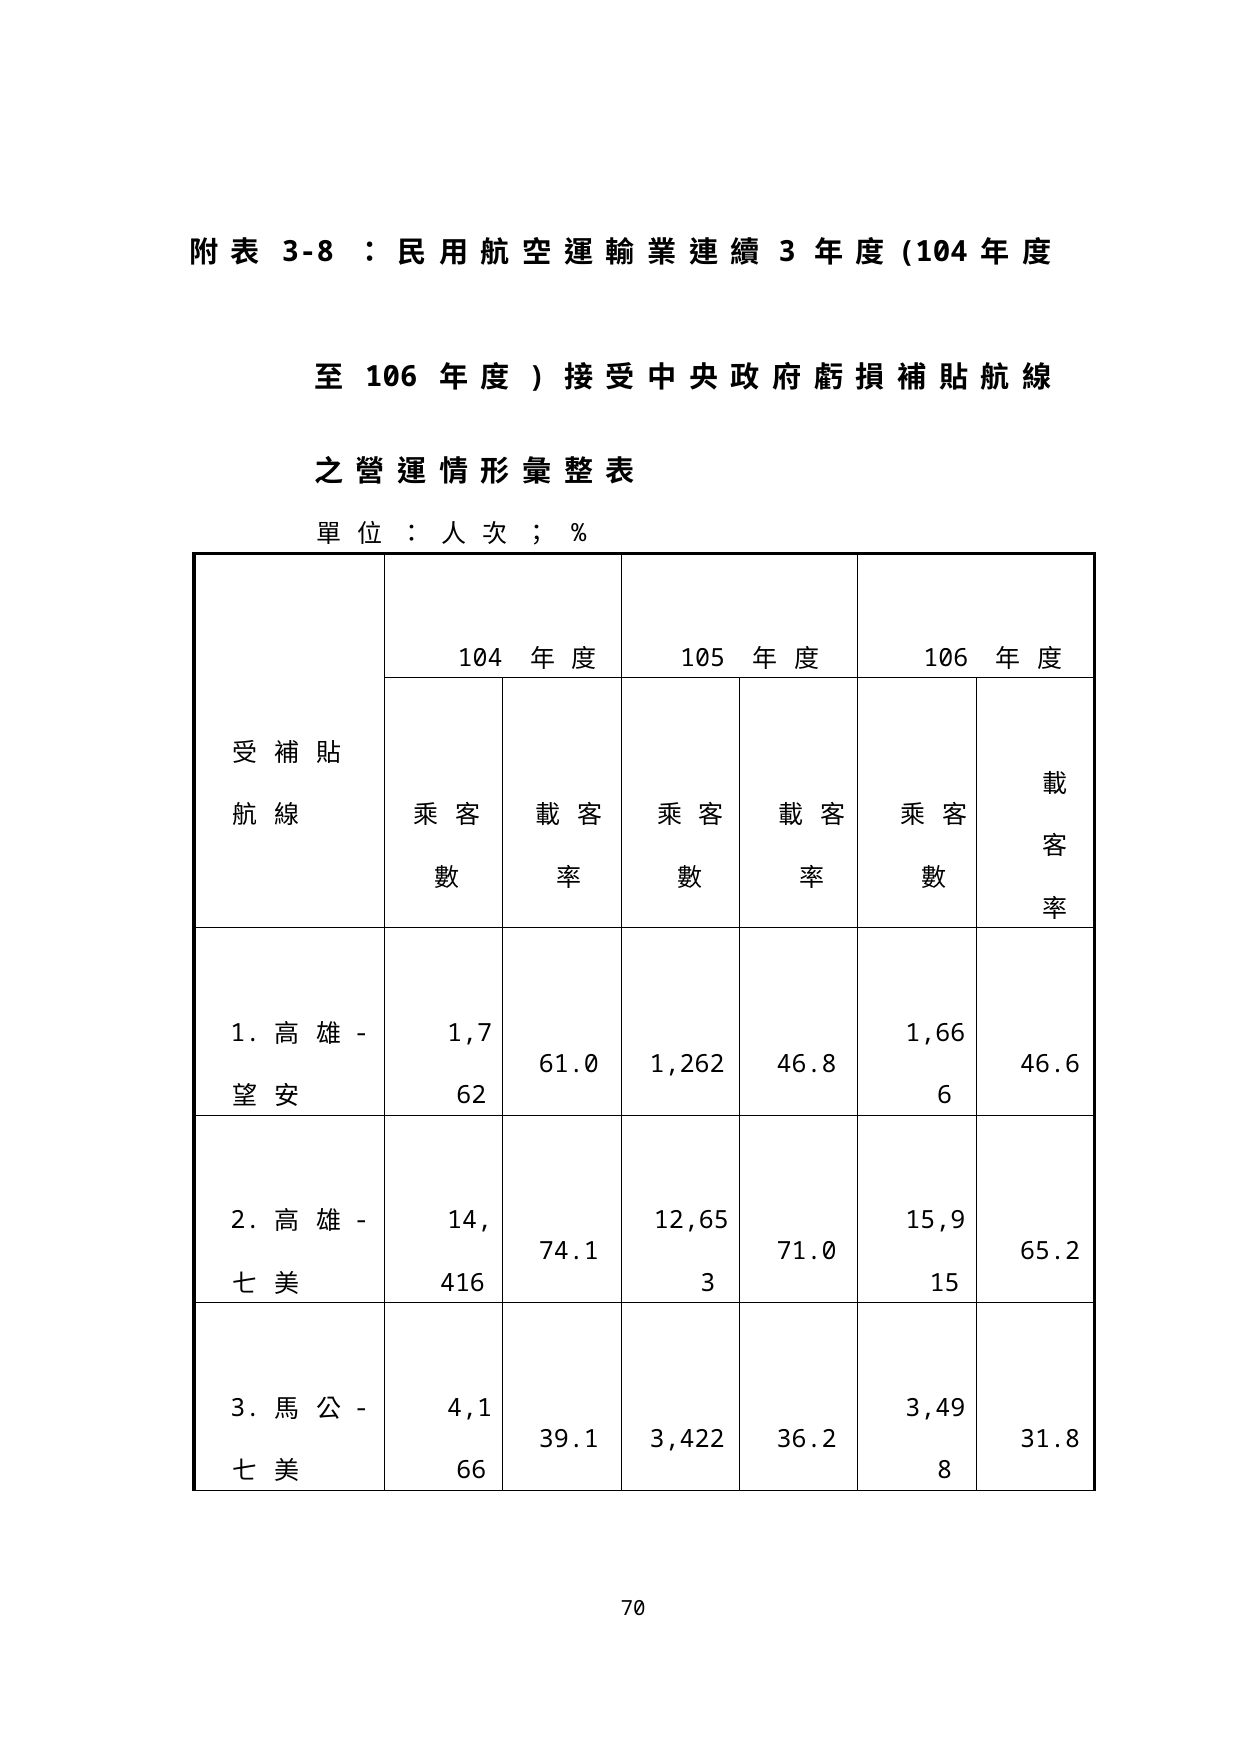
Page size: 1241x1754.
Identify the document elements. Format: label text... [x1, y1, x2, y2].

table_cell 3,498 [858, 1303, 976, 1490]
table_cell 46.8 [740, 928, 857, 1115]
table_cell 1,666 [858, 928, 976, 1115]
table_cell 71.0 [740, 1116, 857, 1302]
table_cell 乘客數 [858, 678, 976, 927]
table_cell 4,166 [385, 1303, 502, 1490]
table_cell 12,653 [622, 1116, 739, 1302]
table_cell 36.2 [740, 1303, 857, 1490]
table_cell 31.8 [977, 1303, 1093, 1490]
table_header 104年度 [385, 555, 621, 677]
table_cell 15,915 [858, 1116, 976, 1302]
table_cell 65.2 [977, 1116, 1093, 1302]
table_cell 14,416 [385, 1116, 502, 1302]
table_cell 1.高雄-望安 [196, 928, 384, 1115]
table_cell 載客率 [503, 678, 621, 927]
table_cell 39.1 [503, 1303, 621, 1490]
table_header 受補貼航線 [196, 555, 384, 927]
table_header 106年度 [858, 555, 1093, 677]
table_cell 3,422 [622, 1303, 739, 1490]
table_cell 乘客數 [385, 678, 502, 927]
table_cell 74.1 [503, 1116, 621, 1302]
table_cell 1,262 [622, 928, 739, 1115]
table_header 105年度 [622, 555, 857, 677]
table_cell 46.6 [977, 928, 1093, 1115]
table_cell 乘客數 [622, 678, 739, 927]
table_cell 61.0 [503, 928, 621, 1115]
table_cell 載客率 [740, 678, 857, 927]
table_cell 1,762 [385, 928, 502, 1115]
text 附表3-8：民用航空運輸業連續3年度(104年度至106年度)接受中央政府虧損補貼航線之營運情形彙整表 單位：人次；% [183, 177, 1058, 552]
table_cell 載客率 [977, 678, 1093, 927]
table_cell 3.馬公-七美 [196, 1303, 384, 1490]
table_cell 2.高雄-七美 [196, 1116, 384, 1302]
